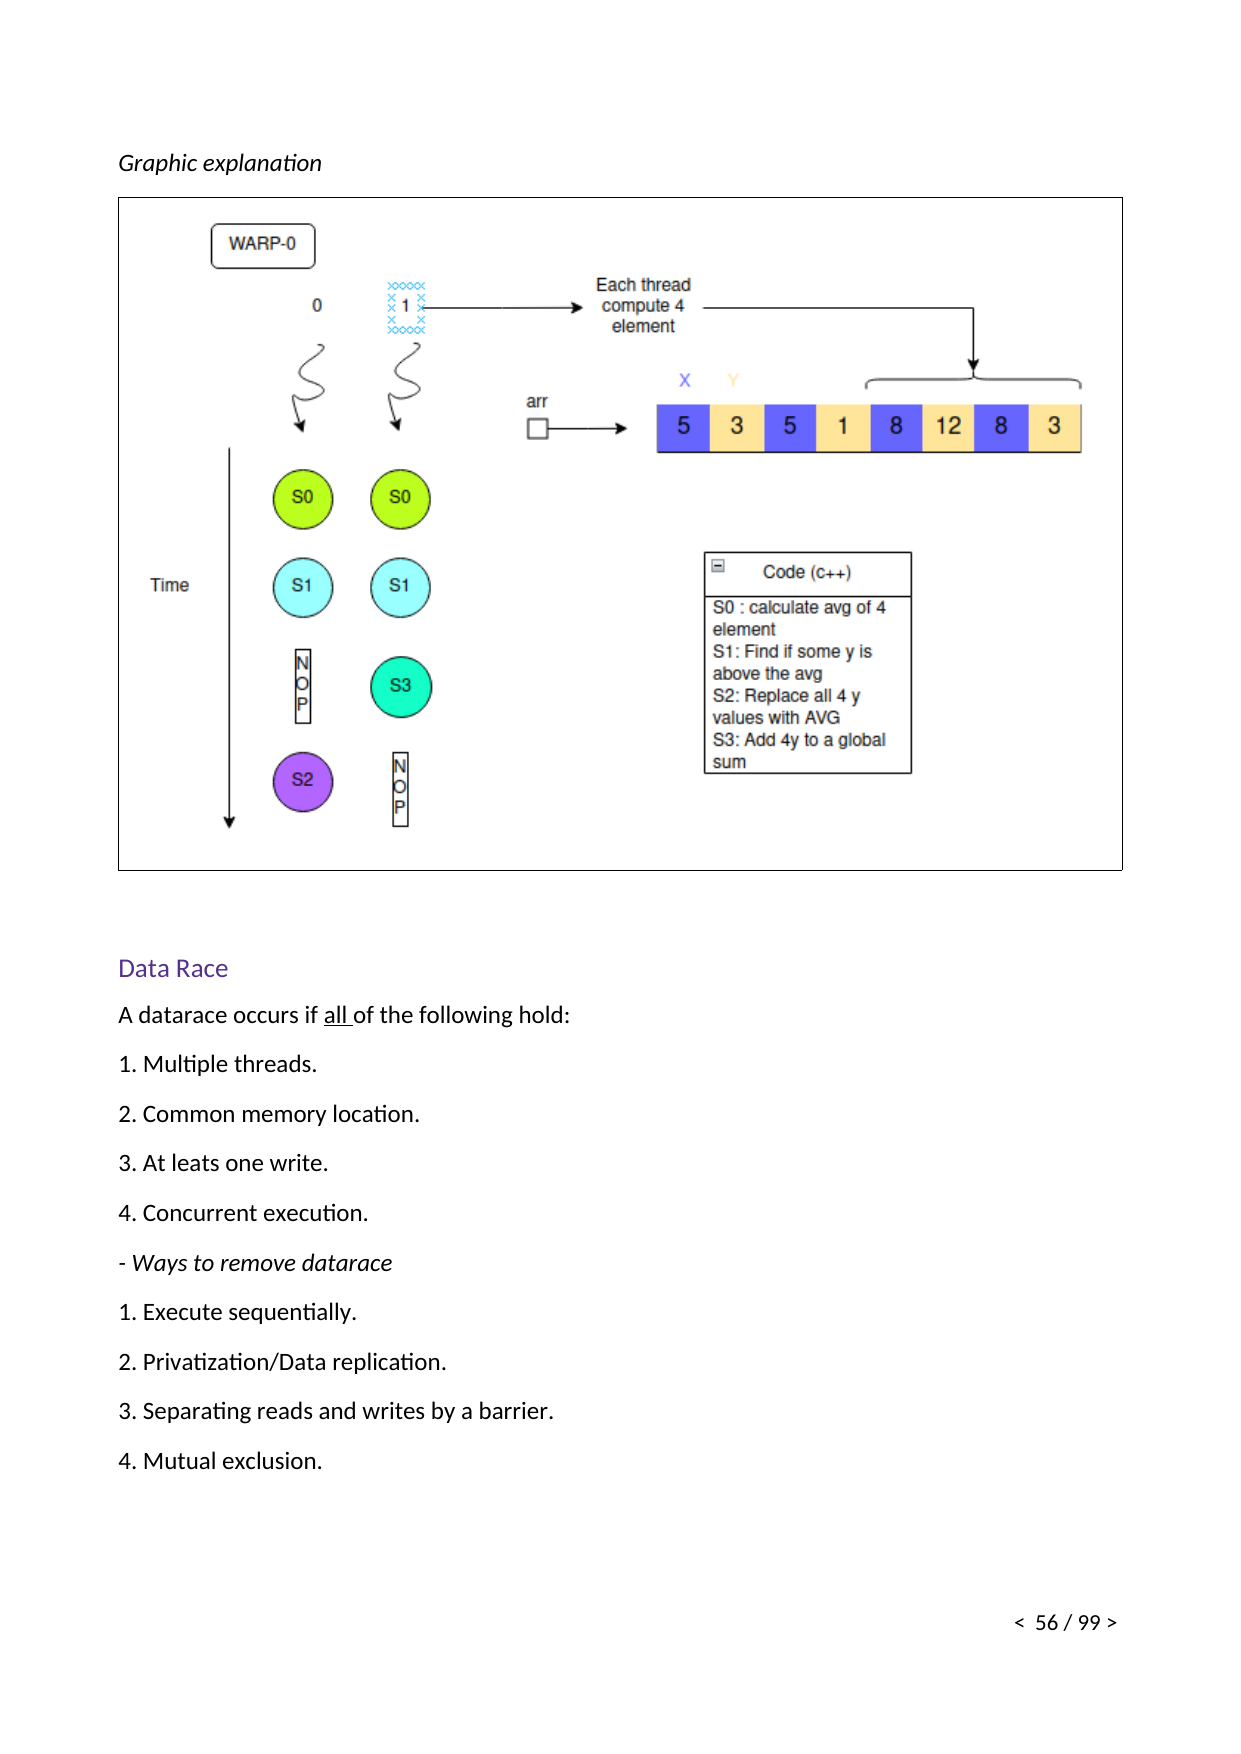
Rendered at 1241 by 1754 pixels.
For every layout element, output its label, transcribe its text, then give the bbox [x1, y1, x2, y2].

text 1. Multiple threads. [118, 1048, 1122, 1079]
picture [121, 200, 1119, 867]
text - Ways to remove datarace [118, 1247, 1122, 1277]
text 4. Concurrent execution. [118, 1197, 1122, 1228]
text 2. Privatization/Data replication. [118, 1346, 1122, 1376]
text 3. At leats one write. [118, 1148, 1122, 1178]
subtitle Data Race [118, 951, 1122, 984]
text 2. Common memory location. [118, 1098, 1122, 1128]
text Graphic explanation [118, 148, 1122, 178]
text A datarace occurs if all of the following hold: [118, 999, 1122, 1029]
text 1. Execute sequentially. [118, 1296, 1122, 1327]
text 4. Mutual exclusion. [118, 1445, 1122, 1476]
text 3. Separating reads and writes by a barrier. [118, 1396, 1122, 1426]
